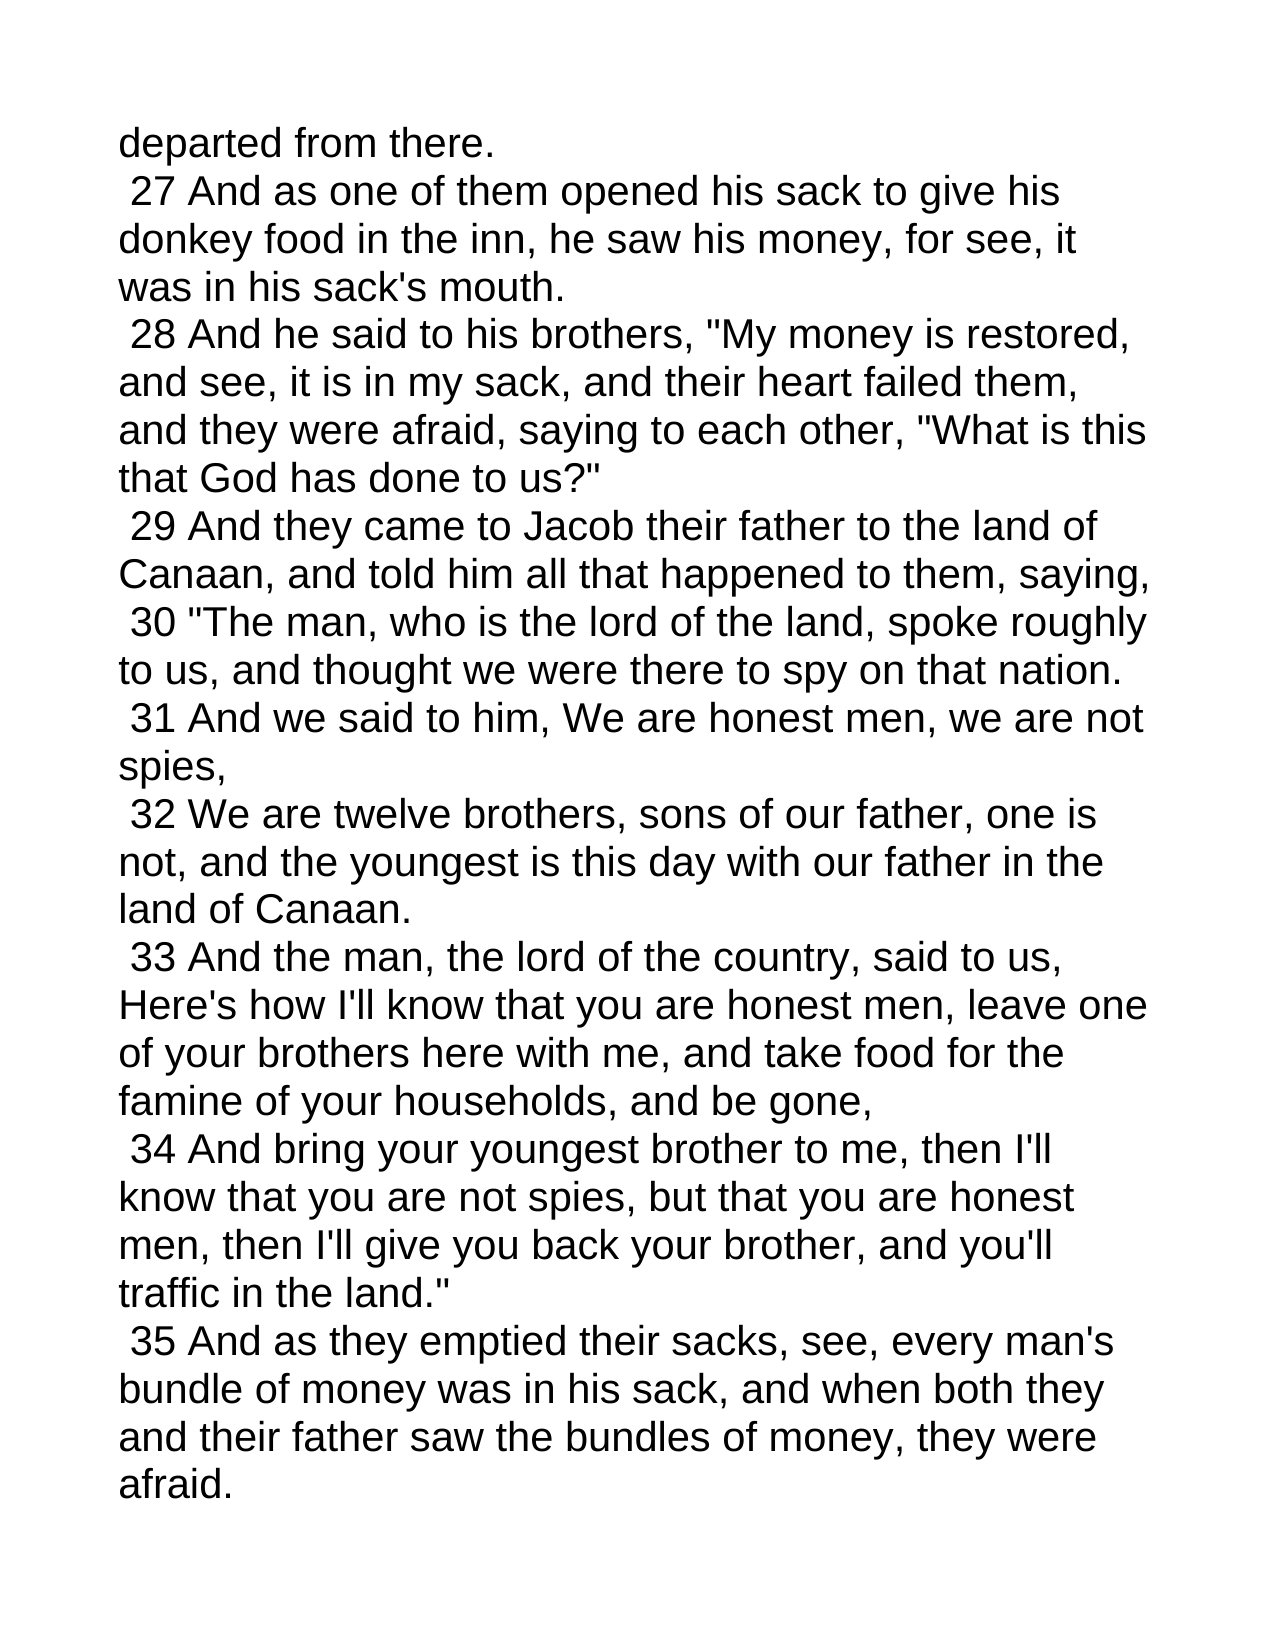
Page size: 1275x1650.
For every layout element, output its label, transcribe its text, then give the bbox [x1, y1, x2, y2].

text 35 And as they emptied their sacks, see, every man's bundle of money was in his sack, and when both they and their father saw the bundles of money, they were afraid. [118, 1316, 1157, 1508]
text departed from there. [118, 118, 1157, 166]
text 31 And we said to him, We are honest men, we are not spies, [118, 693, 1157, 789]
text 34 And bring your youngest brother to me, then I'll know that you are not spies, but that you are honest men, then I'll give you back your brother, and you'll traffic in the land." [118, 1124, 1157, 1316]
text 27 And as one of them opened his sack to give his donkey food in the inn, he saw his money, for see, it was in his sack's mouth. [118, 166, 1157, 310]
text 30 "The man, who is the lord of the land, spoke roughly to us, and thought we were there to spy on that nation. [118, 597, 1157, 693]
text 33 And the man, the lord of the country, said to us, Here's how I'll know that you are honest men, leave one of your brothers here with me, and take food for the famine of your households, and be gone, [118, 933, 1157, 1124]
text 29 And they came to Jacob their father to the land of Canaan, and told him all that happened to them, saying, [118, 501, 1157, 597]
text 32 We are twelve brothers, sons of our father, one is not, and the youngest is this day with our father in the land of Canaan. [118, 789, 1157, 933]
text 28 And he said to his brothers, "My money is restored, and see, it is in my sack, and their heart failed them, and they were afraid, saying to each other, "What is this that God has done to us?" [118, 310, 1157, 501]
